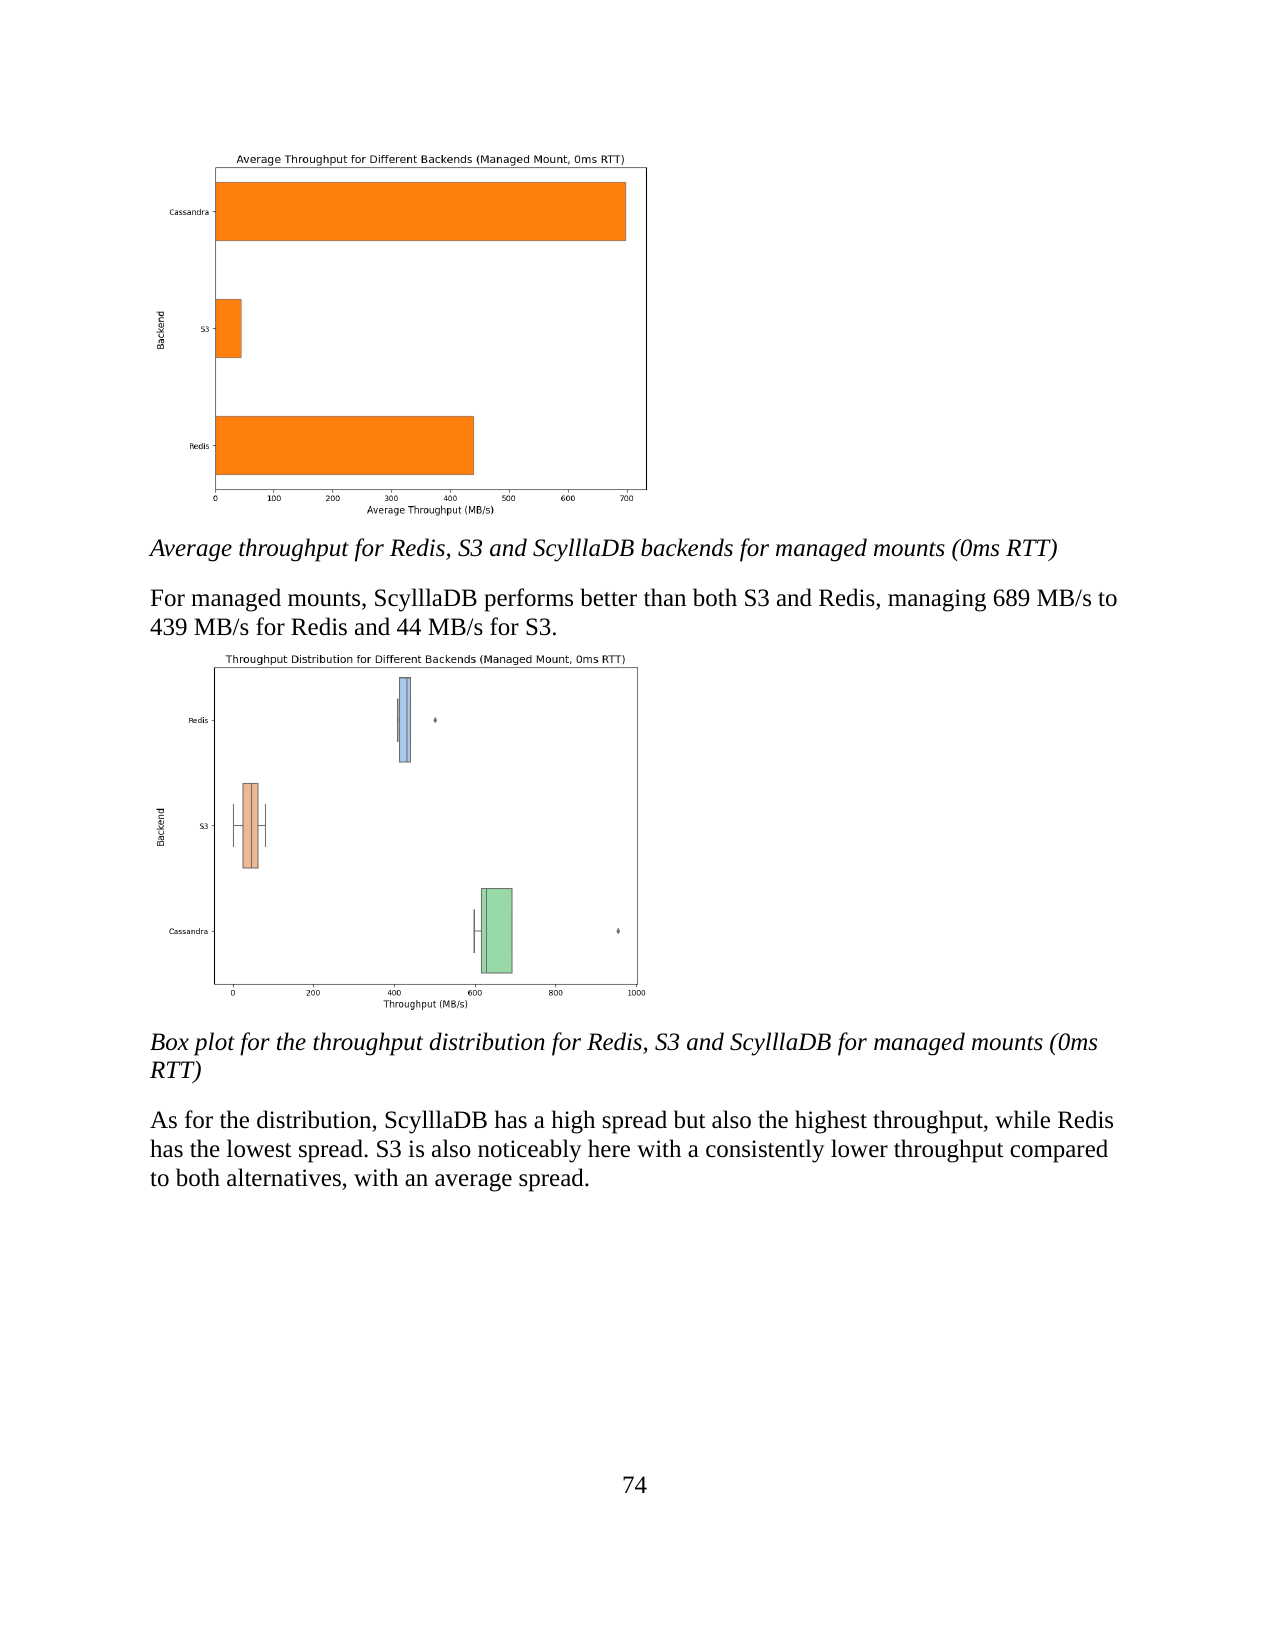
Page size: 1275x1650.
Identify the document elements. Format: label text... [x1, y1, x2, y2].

picture [150, 150, 650, 521]
text For managed mounts, ScylllaDB performs better than both S3 and Redis, managing 689 MB/s to 439 MB/s for Redis and 44 MB/s for S3. [150, 583, 1125, 641]
text Box plot for the throughput distribution for Redis, S3 and ScylllaDB for managed mounts (0ms RTT) [150, 1027, 1125, 1084]
picture [150, 650, 650, 1015]
text As for the distribution, ScylllaDB has a high spread but also the highest throughput, while Redis has the lowest spread. S3 is also noticeably here with a consistently lower throughput compared to both alternatives, with an average spread. [150, 1106, 1125, 1192]
text Average throughput for Redis, S3 and ScylllaDB backends for managed mounts (0ms RTT) [150, 533, 1125, 562]
